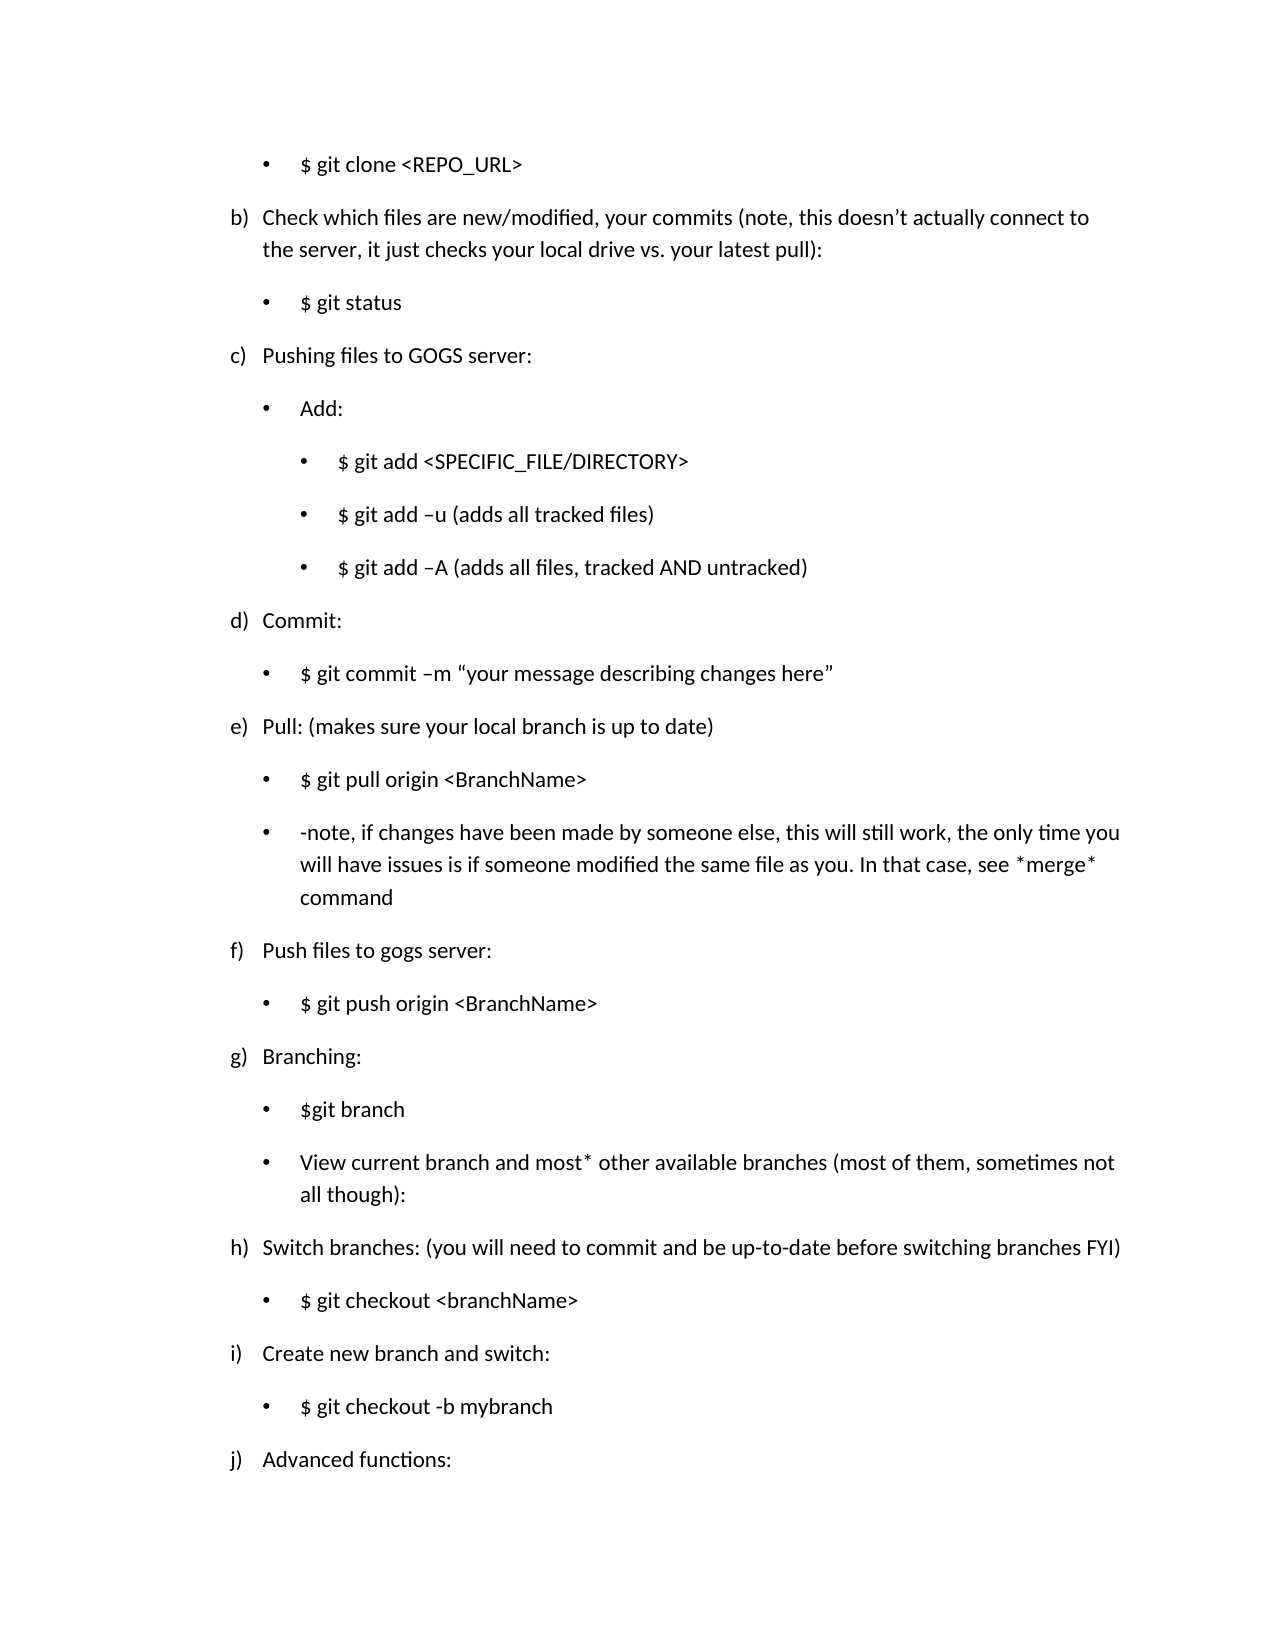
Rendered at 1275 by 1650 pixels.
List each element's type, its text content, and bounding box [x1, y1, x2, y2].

list $ git pull origin <BranchName> [262, 765, 1125, 793]
list Create new branch and switch: [225, 1339, 1125, 1367]
list $ git checkout -b mybranch [262, 1392, 1125, 1420]
list Commit: [225, 606, 1125, 634]
list $git branch [262, 1095, 1125, 1123]
list Switch branches: (you will need to commit and be up-to-date before switching branches FYI) [225, 1233, 1125, 1261]
list $ git add <SPECIFIC_FILE/DIRECTORY> [300, 447, 1125, 475]
list Advanced functions: [225, 1445, 1125, 1473]
list $ git clone <REPO_URL> [262, 150, 1125, 178]
list Push files to gogs server: [225, 936, 1125, 964]
list $ git status [262, 288, 1125, 316]
list Pushing files to GOGS server: [225, 341, 1125, 369]
list -note, if changes have been made by someone else, this will still work, the only time you will have issues is if someone modified the same file as you. In that case, see *merge* command [262, 818, 1125, 911]
list $ git commit –m “your message describing changes here” [262, 659, 1125, 687]
list Branching: [225, 1042, 1125, 1070]
list Check which files are new/modified, your commits (note, this doesn’t actually connect to the server, it just checks your local drive vs. your latest pull): [225, 203, 1125, 263]
list $ git checkout <branchName> [262, 1286, 1125, 1314]
list $ git add –A (adds all files, tracked AND untracked) [300, 553, 1125, 581]
list Pull: (makes sure your local branch is up to date) [225, 712, 1125, 740]
list View current branch and most* other available branches (most of them, sometimes not all though): [262, 1148, 1125, 1208]
list $ git push origin <BranchName> [262, 989, 1125, 1017]
list $ git add –u (adds all tracked files) [300, 500, 1125, 528]
list Add: [262, 394, 1125, 422]
